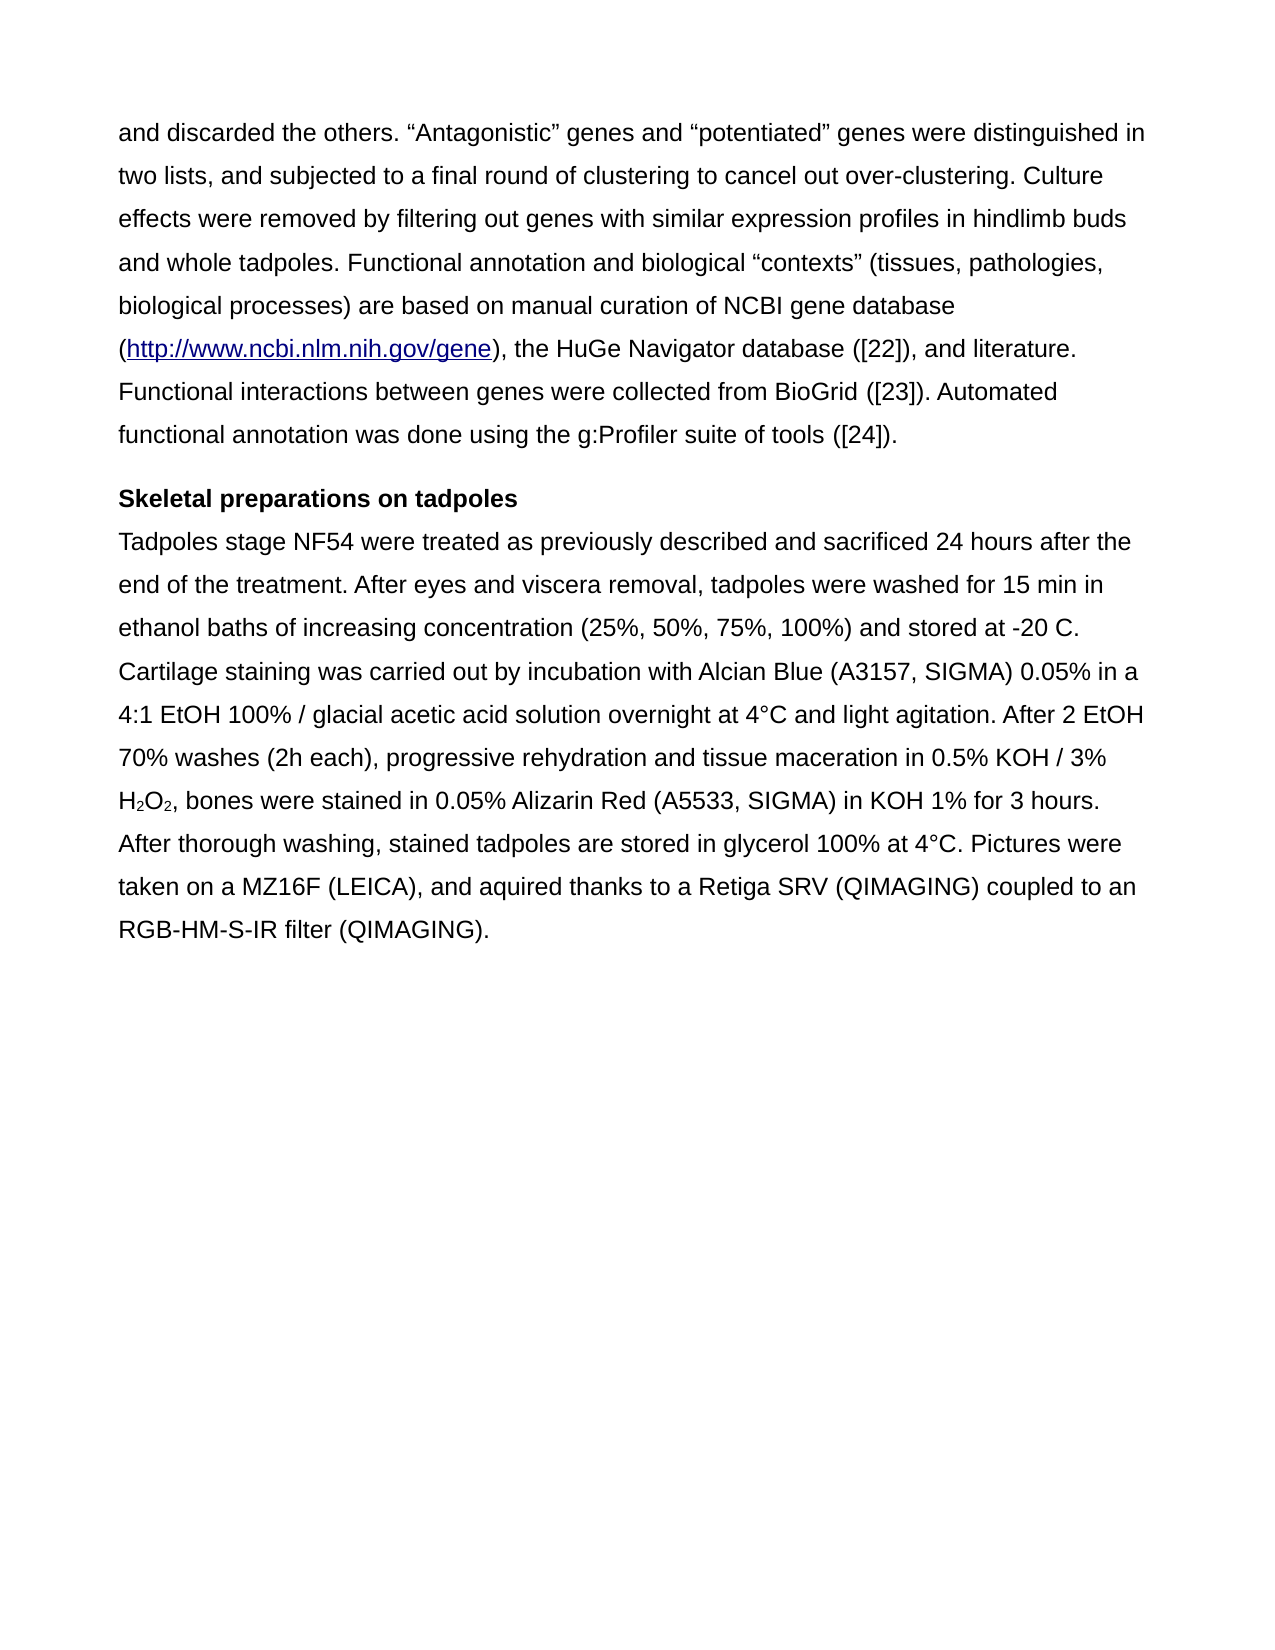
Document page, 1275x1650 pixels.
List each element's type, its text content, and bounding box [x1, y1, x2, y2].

subtitle Skeletal preparations on tadpoles [118, 484, 1157, 513]
subtitle and discarded the others. “Antagonistic” genes and “potentiated” genes were distinguished in two lists, and subjected to a final round of clustering to cancel out over-clustering. Culture effects were removed by filtering out genes with similar expression profiles in hindlimb buds and whole tadpoles. Functional annotation and biological “contexts” (tissues, pathologies, biological processes) are based on manual curation of NCBI gene database (http://www.ncbi.nlm.nih.gov/gene), the HuGe Navigator database ([22])⁠, and literature. Functional interactions between genes were collected from BioGrid ([23])⁠. Automated functional annotation was done using the g:Profiler suite of tools ([24])⁠. [118, 118, 1157, 449]
subtitle Tadpoles stage NF54 were treated as previously described and sacrificed 24 hours after the end of the treatment. After eyes and viscera removal, tadpoles were washed for 15 min in ethanol baths of increasing concentration (25%, 50%, 75%, 100%) and stored at -20 C. Cartilage staining was carried out by incubation with Alcian Blue (A3157, SIGMA) 0.05% in a 4:1 EtOH 100% / glacial acetic acid solution overnight at 4°C and light agitation. After 2 EtOH 70% washes (2h each), progressive rehydration and tissue maceration in 0.5% KOH / 3% H2O2, bones were stained in 0.05% Alizarin Red (A5533, SIGMA) in KOH 1% for 3 hours. After thorough washing, stained tadpoles are stored in glycerol 100% at 4°C. Pictures were taken on a MZ16F (LEICA), and aquired thanks to a Retiga SRV (QIMAGING) coupled to an RGB-HM-S-IR filter (QIMAGING). [118, 527, 1157, 944]
